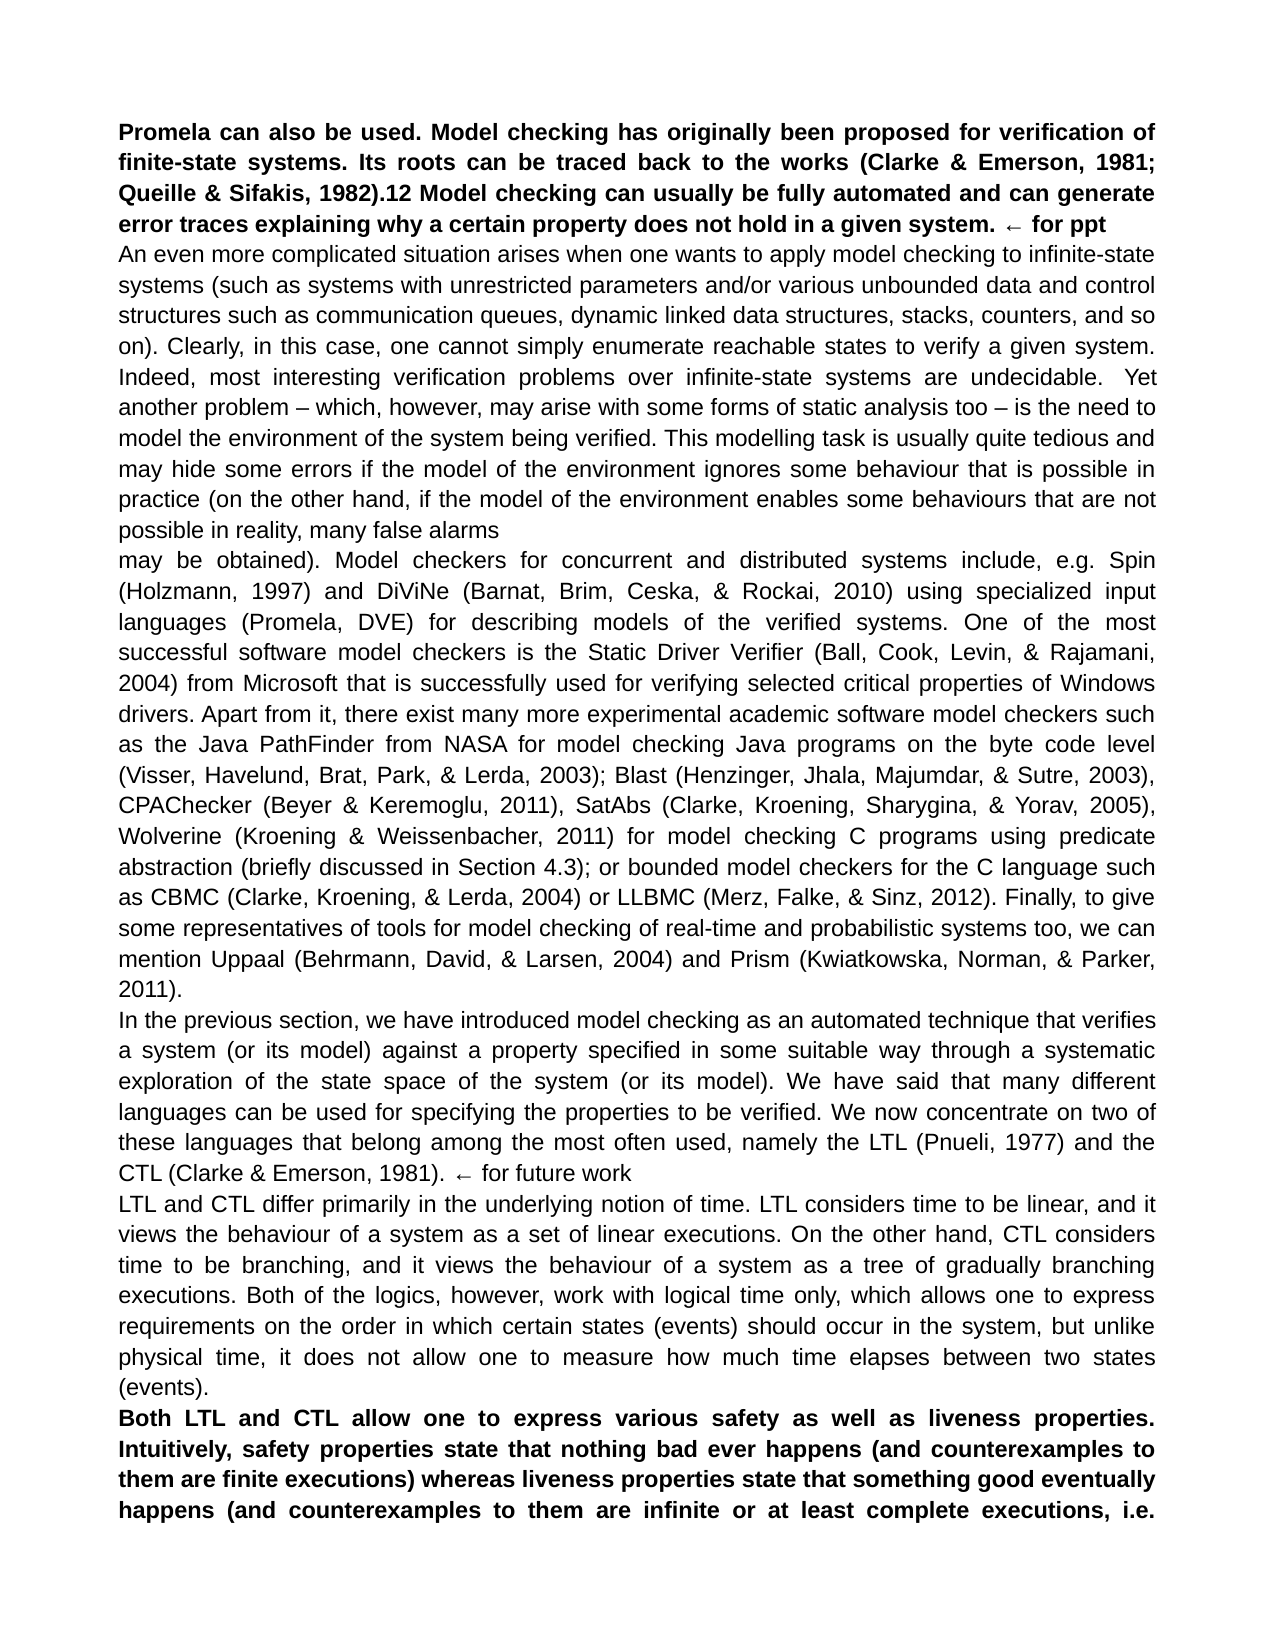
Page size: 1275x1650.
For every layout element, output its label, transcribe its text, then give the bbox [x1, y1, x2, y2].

text An even more complicated situation arises when one wants to apply model checking to infinite-state systems (such as systems with unrestricted parameters and/or various unbounded data and control structures such as communication queues, dynamic linked data structures, stacks, counters, and so on). Clearly, in this case, one cannot simply enumerate reachable states to verify a given system. Indeed, most interesting verification problems over infinite-state systems are undecidable. Yet another problem – which, however, may arise with some forms of static analysis too – is the need to model the environment of the system being verified. This modelling task is usually quite tedious and may hide some errors if the model of the environment ignores some behaviour that is possible in practice (on the other hand, if the model of the environment enables some behaviours that are not possible in reality, many false alarms [118, 241, 1157, 543]
text Both LTL and CTL allow one to express various safety as well as liveness properties. Intuitively, safety properties state that nothing bad ever happens (and counterexamples to them are finite executions) whereas liveness properties state that something good eventually happens (and counterexamples to them are infinite or at least complete executions, i.e. [118, 1404, 1157, 1523]
text may be obtained). Model checkers for concurrent and distributed systems include, e.g. Spin (Holzmann, 1997) and DiViNe (Barnat, Brim, Ceska, & Rockai, 2010) using specialized input languages (Promela, DVE) for describing models of the verified systems. One of the most successful software model checkers is the Static Driver Verifier (Ball, Cook, Levin, & Rajamani, 2004) from Microsoft that is successfully used for verifying selected critical properties of Windows drivers. Apart from it, there exist many more experimental academic software model checkers such as the Java PathFinder from NASA for model checking Java programs on the byte code level (Visser, Havelund, Brat, Park, & Lerda, 2003); Blast (Henzinger, Jhala, Majumdar, & Sutre, 2003), CPAChecker (Beyer & Keremoglu, 2011), SatAbs (Clarke, Kroening, Sharygina, & Yorav, 2005), Wolverine (Kroening & Weissenbacher, 2011) for model checking C programs using predicate abstraction (briefly discussed in Section 4.3); or bounded model checkers for the C language such as CBMC (Clarke, Kroening, & Lerda, 2004) or LLBMC (Merz, Falke, & Sinz, 2012). Finally, to give some representatives of tools for model checking of real-time and probabilistic systems too, we can mention Uppaal (Behrmann, David, & Larsen, 2004) and Prism (Kwiatkowska, Norman, & Parker, 2011). [118, 547, 1157, 1002]
text LTL and CTL differ primarily in the underlying notion of time. LTL considers time to be linear, and it views the behaviour of a system as a set of linear executions. On the other hand, CTL considers time to be branching, and it views the behaviour of a system as a tree of gradually branching executions. Both of the logics, however, work with logical time only, which allows one to express requirements on the order in which certain states (events) should occur in the system, but unlike physical time, it does not allow one to measure how much time elapses between two states (events). [118, 1190, 1157, 1401]
text Promela can also be used. Model checking has originally been proposed for verification of finite-state systems. Its roots can be traced back to the works (Clarke & Emerson, 1981; Queille & Sifakis, 1982).12 Model checking can usually be fully automated and can generate error traces explaining why a certain property does not hold in a given system. ← for ppt [118, 118, 1157, 237]
text In the previous section, we have introduced model checking as an automated technique that verifies a system (or its model) against a property specified in some suitable way through a systematic exploration of the state space of the system (or its model). We have said that many different languages can be used for specifying the properties to be verified. We now concentrate on two of these languages that belong among the most often used, namely the LTL (Pnueli, 1977) and the CTL (Clarke & Emerson, 1981). ← for future work [118, 1006, 1157, 1186]
